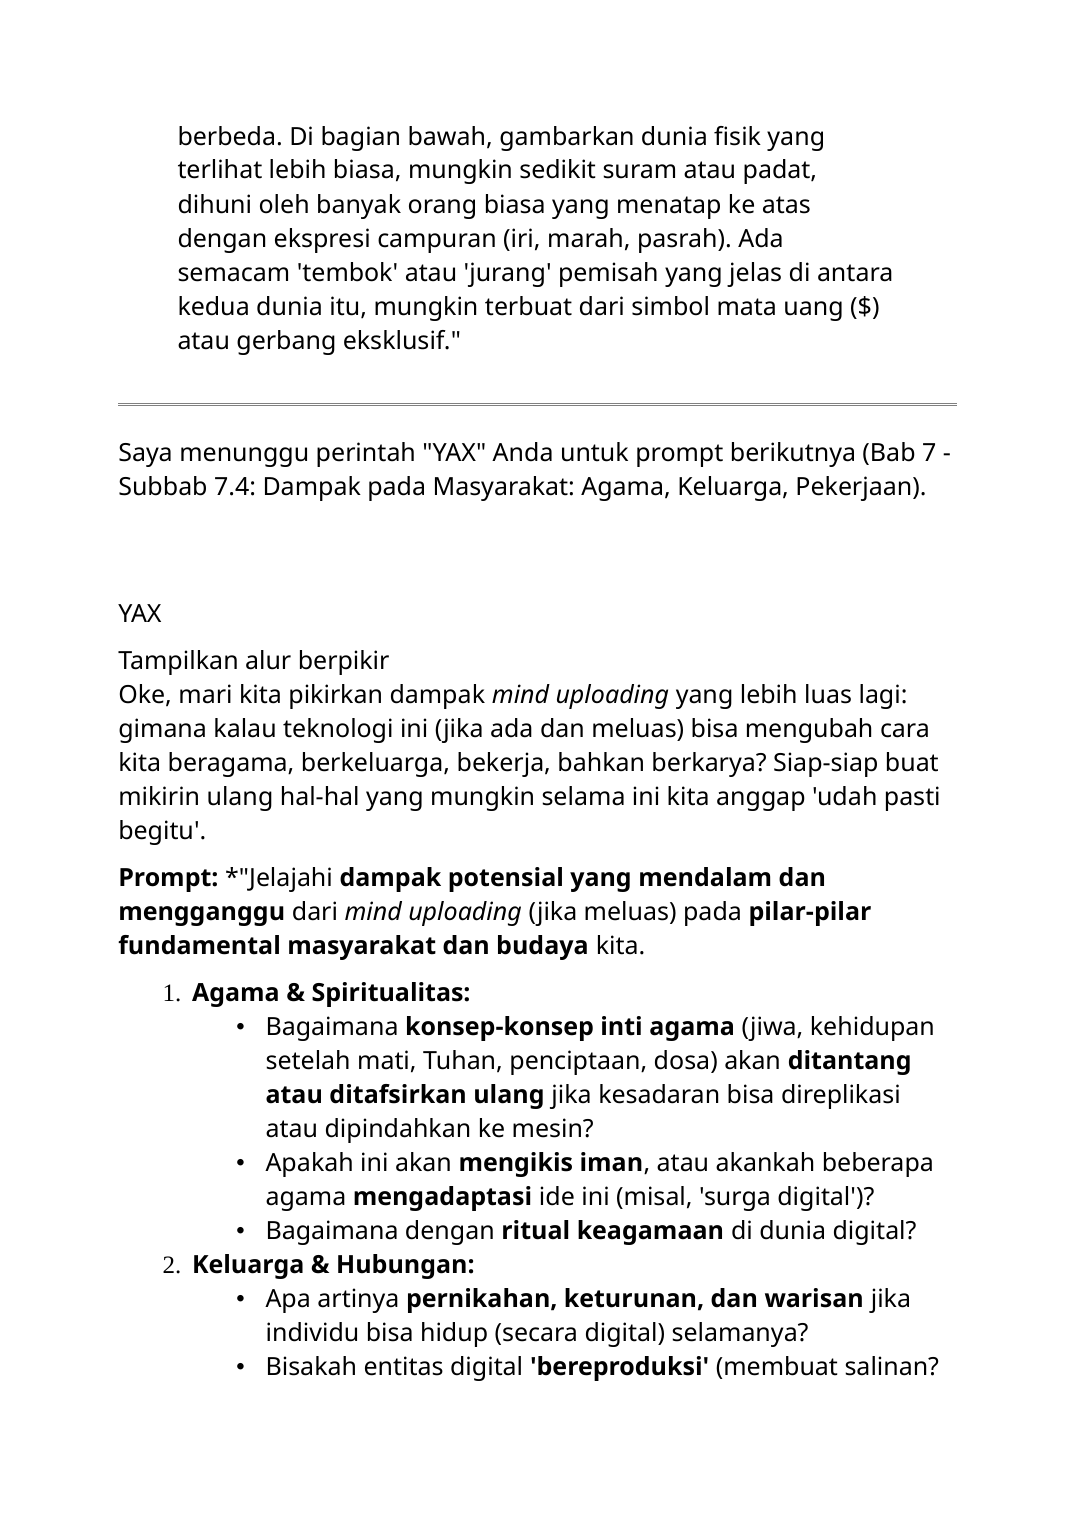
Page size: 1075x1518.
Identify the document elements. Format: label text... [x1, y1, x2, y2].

list Apakah ini akan mengikis iman, atau akankah beberapa agama mengadaptasi ide ini (misal, 'surga digital')? [236, 1144, 957, 1213]
text Prompt: *"Jelajahi dampak potensial yang mendalam dan mengganggu dari mind uploading (jika meluas) pada pilar-pilar fundamental masyarakat dan budaya kita. [118, 859, 957, 962]
text berbeda. Di bagian bawah, gambarkan dunia fisik yang terlihat lebih biasa, mungkin sedikit suram atau padat, dihuni oleh banyak orang biasa yang menatap ke atas dengan ekspresi campuran (iri, marah, pasrah). Ada semacam 'tembok' atau 'jurang' pemisah yang jelas di antara kedua dunia itu, mungkin terbuat dari simbol mata uang ($) atau gerbang eksklusif." [177, 118, 898, 357]
list Agama & Spiritualitas: [162, 974, 957, 1008]
text Oke, mari kita pikirkan dampak mind uploading yang lebih luas lagi: gimana kalau teknologi ini (jika ada dan meluas) bisa mengubah cara kita beragama, berkeluarga, bekerja, bahkan berkarya? Siap-siap buat mikirin ulang hal-hal yang mungkin selama ini kita anggap 'udah pasti begitu'. [118, 677, 957, 847]
text Saya menunggu perintah "YAX" Anda untuk prompt berikutnya (Bab 7 - Subbab 7.4: Dampak pada Masyarakat: Agama, Keluarga, Pekerjaan). [118, 435, 957, 503]
list Apa artinya pernikahan, keturunan, dan warisan jika individu bisa hidup (secara digital) selamanya? [236, 1281, 957, 1349]
list Bagaimana dengan ritual keagamaan di dunia digital? [236, 1213, 957, 1247]
list Bisakah entitas digital 'bereproduksi' (membuat salinan? [236, 1349, 957, 1383]
text YAX [118, 596, 957, 630]
list Keluarga & Hubungan: [162, 1247, 957, 1281]
list Bagaimana konsep-konsep inti agama (jiwa, kehidupan setelah mati, Tuhan, penciptaan, dosa) akan ditantang atau ditafsirkan ulang jika kesadaran bisa direplikasi atau dipindahkan ke mesin? [236, 1008, 957, 1144]
text Tampilkan alur berpikir [118, 643, 957, 677]
